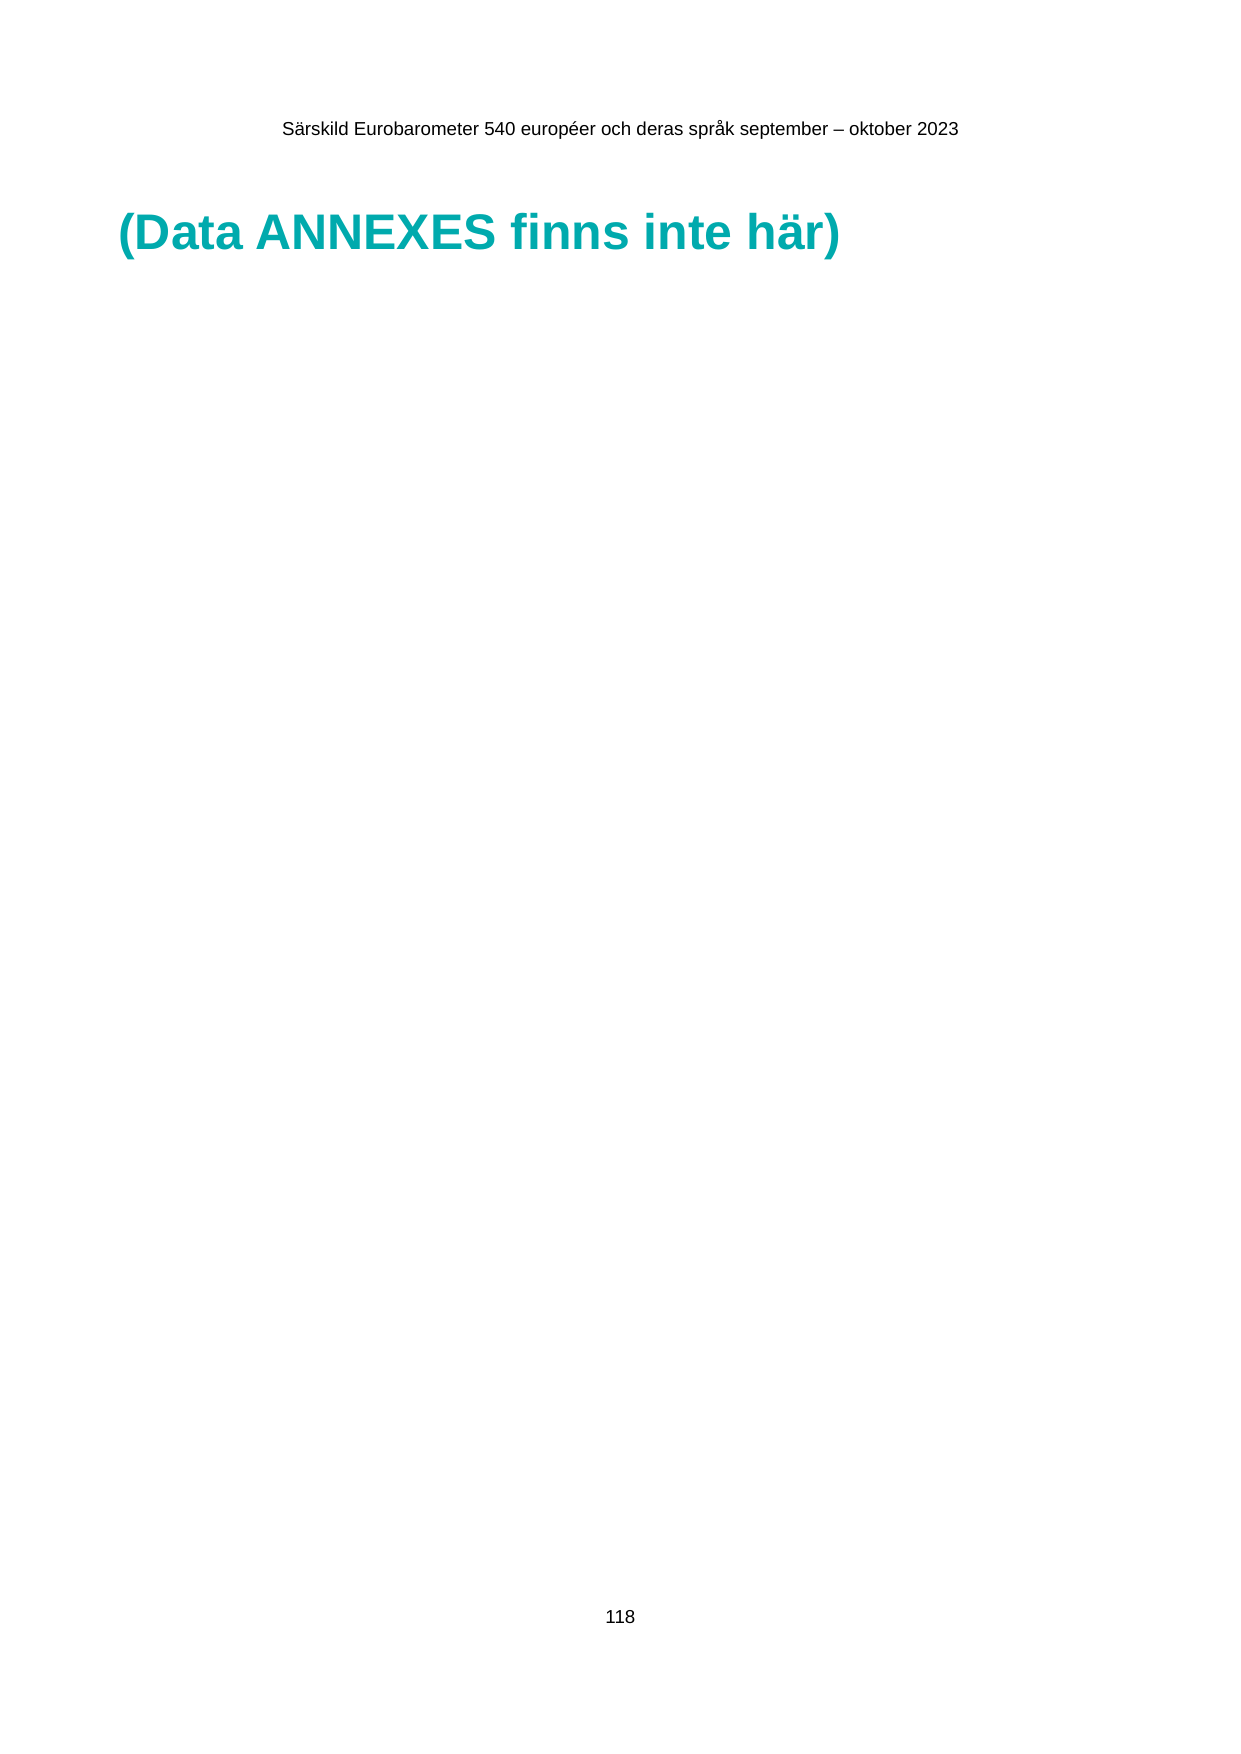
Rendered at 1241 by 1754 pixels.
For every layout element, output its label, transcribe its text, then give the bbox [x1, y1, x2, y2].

subtitle (Data ANNEXES finns inte här) [118, 202, 1122, 259]
